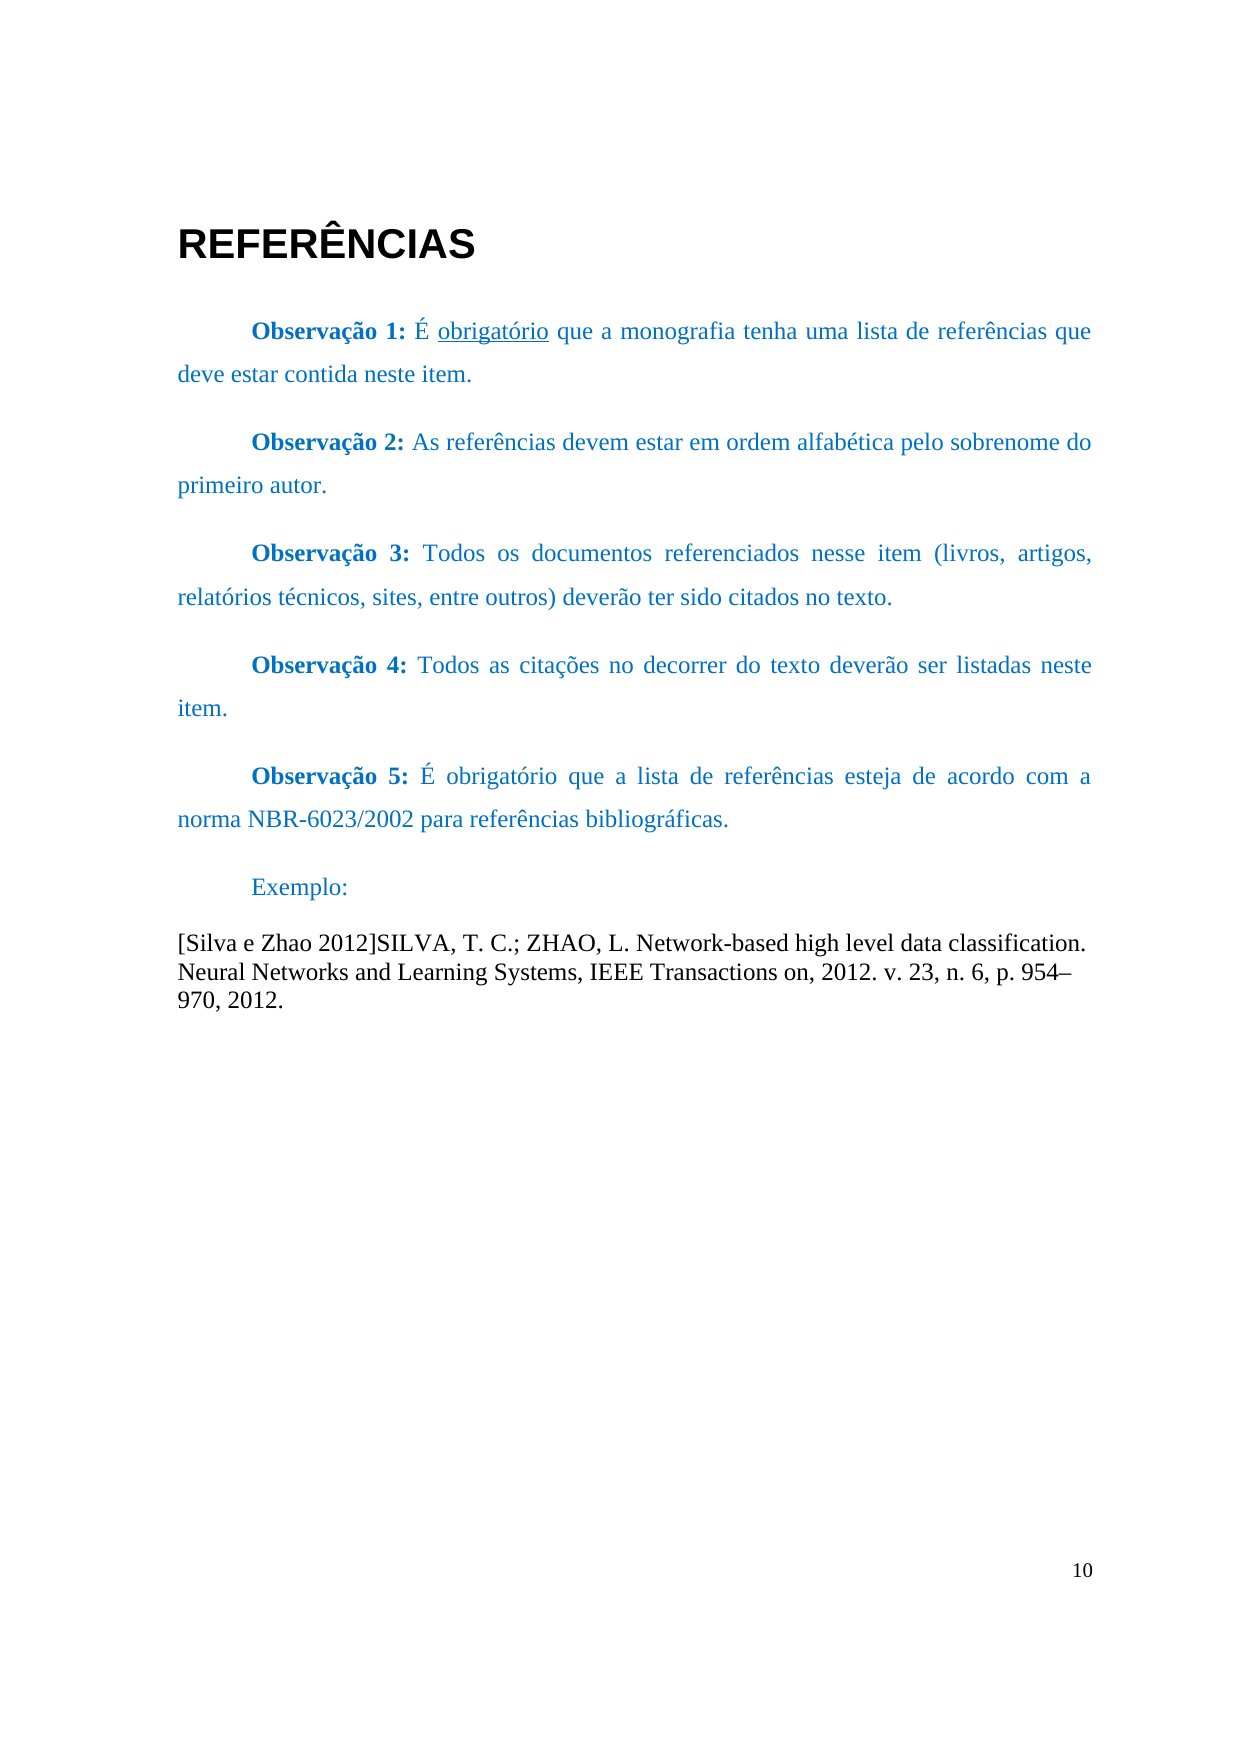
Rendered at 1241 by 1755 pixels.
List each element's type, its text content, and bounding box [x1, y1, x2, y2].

text Observação 2: As referências devem estar em ordem alfabética pelo sobrenome do primeiro autor. [177, 427, 1093, 499]
text Observação 4: Todos as citações no decorrer do texto deverão ser listadas neste item. [177, 650, 1093, 722]
text Observação 1: É obrigatório que a monografia tenha uma lista de referências que deve estar contida neste item. [177, 316, 1093, 388]
text [Silva e Zhao 2012]SILVA, T. C.; ZHAO, L. Network-based high level data classification. Neural Networks and Learning Systems, IEEE Transactions on, 2012. v. 23, n. 6, p. 954–970, 2012. [177, 928, 1093, 1014]
text Exemplo: [177, 872, 1093, 901]
text Observação 5: É obrigatório que a lista de referências esteja de acordo com a norma NBR-6023/2002 para referências bibliográficas. [177, 761, 1093, 833]
text Observação 3: Todos os documentos referenciados nesse item (livros, artigos, relatórios técnicos, sites, entre outros) deverão ter sido citados no texto. [177, 538, 1093, 610]
subtitle REFERÊNCIAS [177, 219, 1093, 267]
